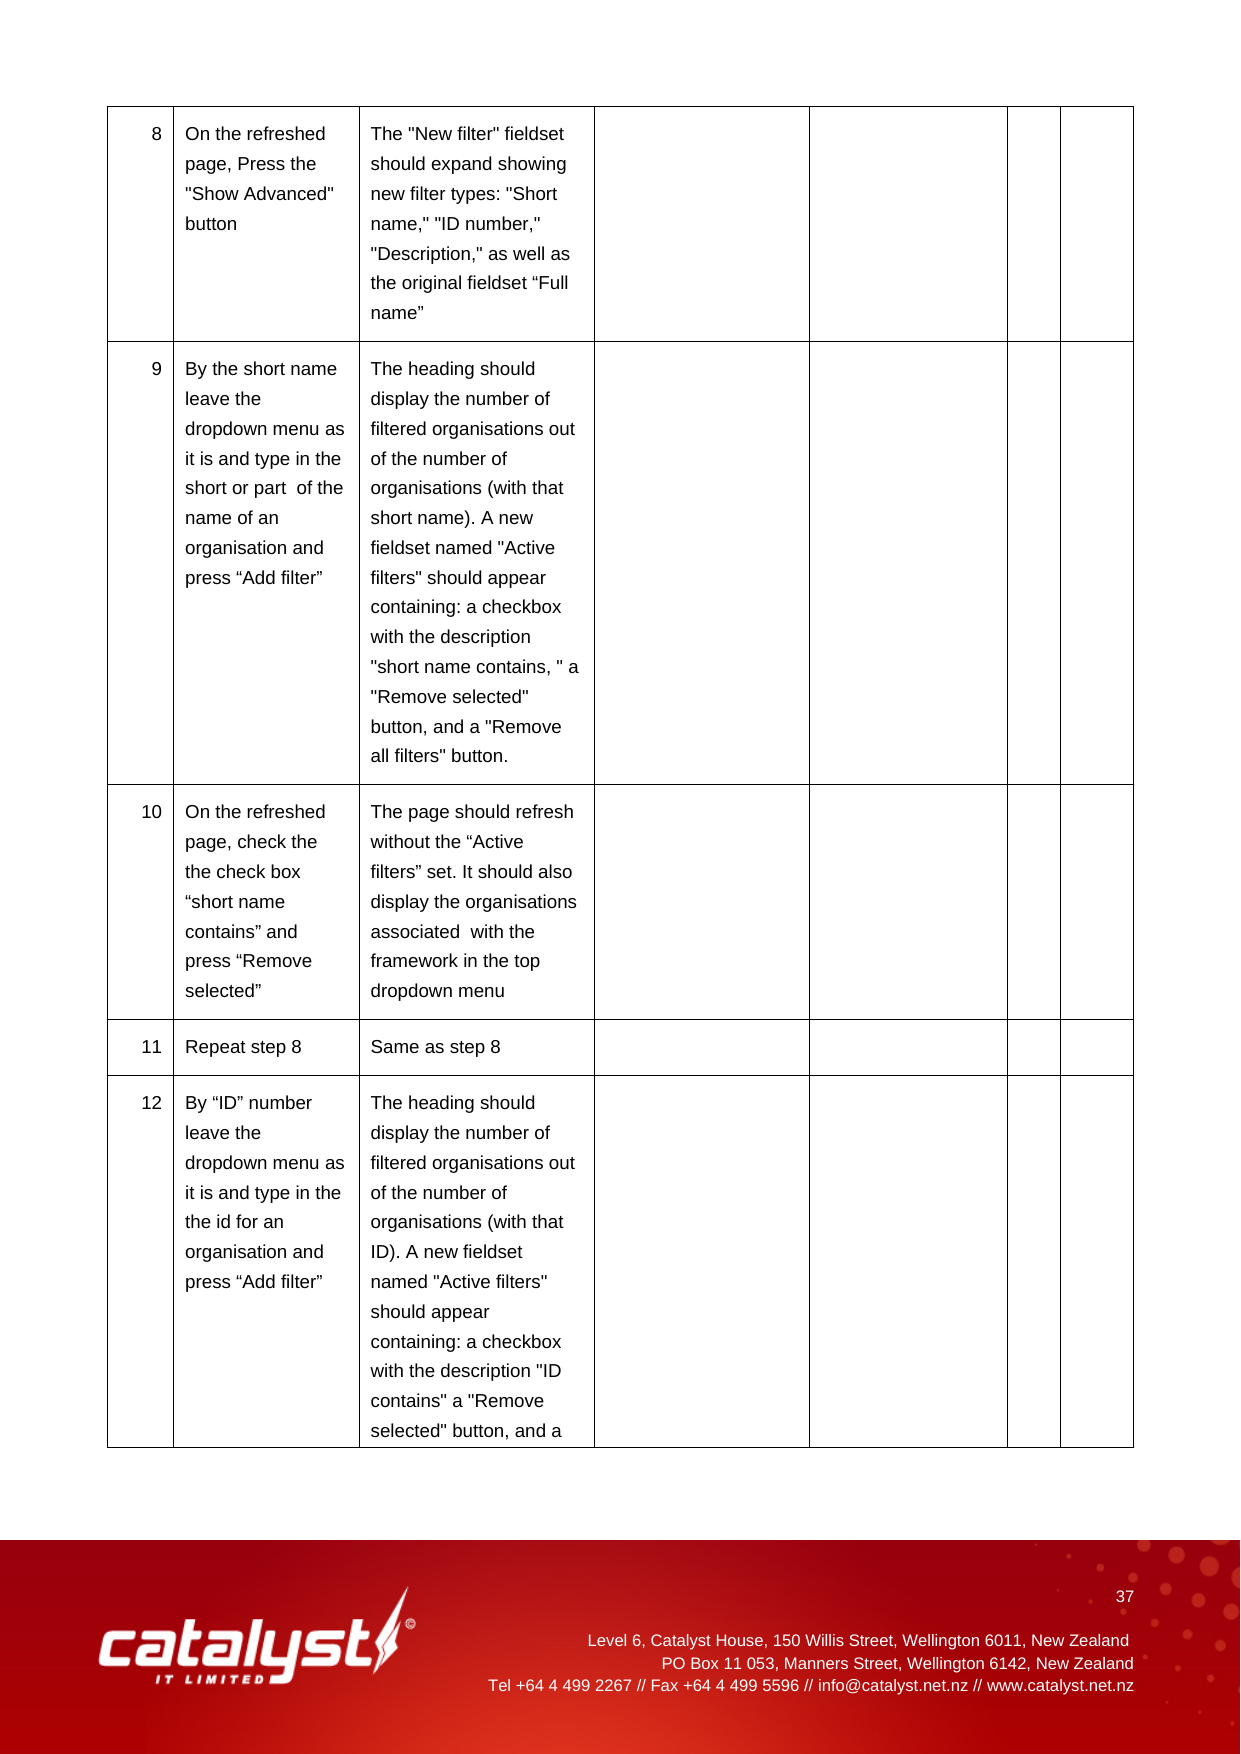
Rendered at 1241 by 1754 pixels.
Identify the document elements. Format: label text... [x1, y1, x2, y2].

table_cell On the refreshed page, Press the "Show Advanced" button [174, 107, 359, 341]
table_cell 8 [108, 107, 173, 341]
table_cell [1008, 1076, 1060, 1447]
table_cell 9 [108, 342, 173, 784]
table_cell 11 [108, 1020, 173, 1075]
table_cell By “ID” number leave the dropdown menu as it is and type in the the id for an organisation and press “Add filter” [174, 1076, 359, 1447]
table_cell Repeat step 8 [174, 1020, 359, 1075]
table_cell [595, 107, 809, 341]
table_cell [595, 1076, 809, 1447]
table_cell [810, 1076, 1007, 1447]
table_cell [595, 342, 809, 784]
table_cell [1008, 107, 1060, 341]
table_cell [810, 107, 1007, 341]
table_cell [1061, 785, 1133, 1019]
table_cell [1061, 107, 1133, 341]
table_cell The heading should display the number of filtered organisations out of the number of organisations (with that ID). A new fieldset named "Active filters" should appear containing: a checkbox with the description "ID contains" a "Remove selected" button, and a [360, 1076, 594, 1447]
table_cell By the short name leave the dropdown menu as it is and type in the short or part of the name of an organisation and press “Add filter” [174, 342, 359, 784]
table_cell Same as step 8 [360, 1020, 594, 1075]
table_cell [810, 1020, 1007, 1075]
table_cell On the refreshed page, check the the check box “short name contains” and press “Remove selected” [174, 785, 359, 1019]
table_cell The heading should display the number of filtered organisations out of the number of organisations (with that short name). A new fieldset named "Active filters" should appear containing: a checkbox with the description "short name contains, " a "Remove selected" button, and a "Remove all filters" button. [360, 342, 594, 784]
table_cell 10 [108, 785, 173, 1019]
table_cell [1008, 342, 1060, 784]
table_cell [1008, 1020, 1060, 1075]
table_cell [1061, 342, 1133, 784]
table_cell [1008, 785, 1060, 1019]
table_cell [595, 785, 809, 1019]
table_cell [810, 785, 1007, 1019]
table_cell The page should refresh without the “Active filters” set. It should also display the organisations associated with the framework in the top dropdown menu [360, 785, 594, 1019]
table_cell [595, 1020, 809, 1075]
table_cell The "New filter" fieldset should expand showing new filter types: "Short name," "ID number," "Description," as well as the original fieldset “Full name” [360, 107, 594, 341]
table_cell [810, 342, 1007, 784]
picture [0, 1540, 1241, 1754]
table_cell [1061, 1020, 1133, 1075]
table_cell 12 [108, 1076, 173, 1447]
table_cell [1061, 1076, 1133, 1447]
